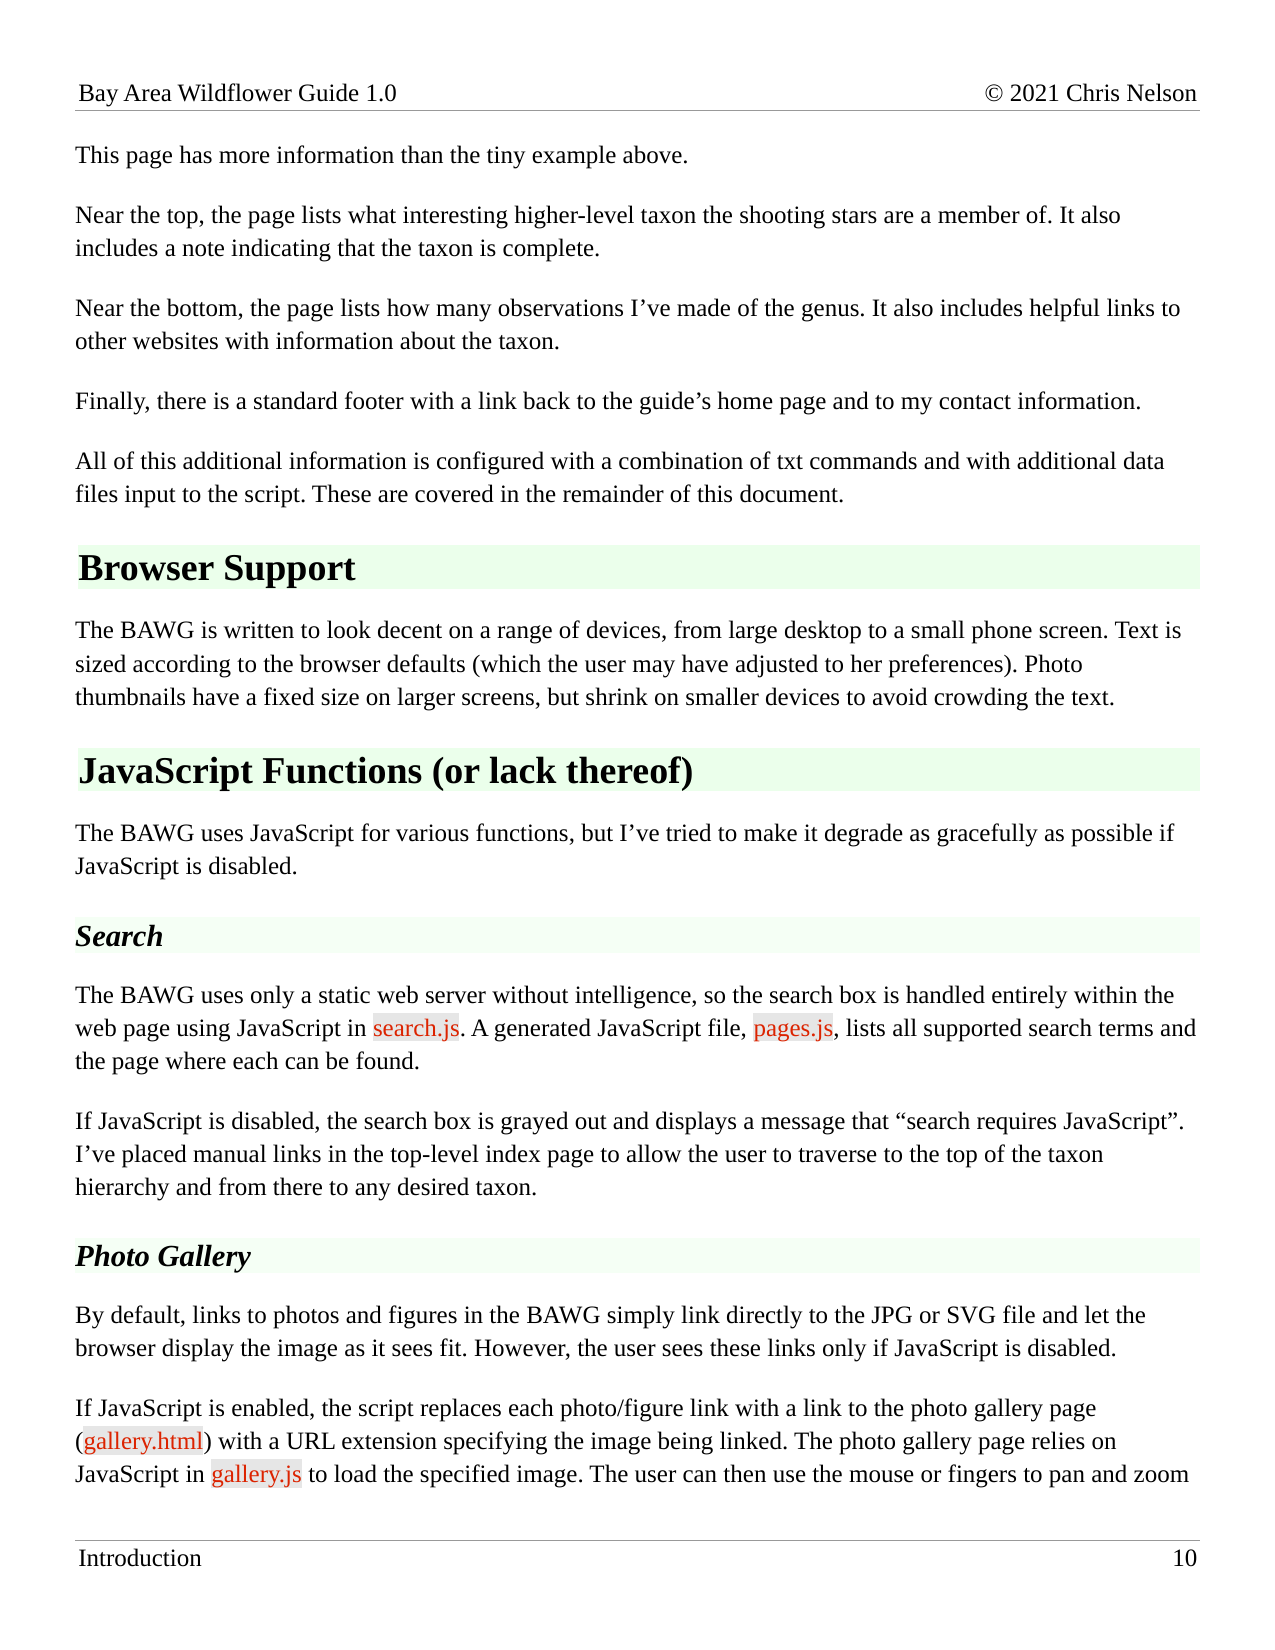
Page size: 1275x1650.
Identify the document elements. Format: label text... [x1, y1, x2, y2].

subtitle Photo Gallery [75, 1238, 1200, 1273]
text This page has more information than the tiny example above. [75, 140, 1200, 169]
text If JavaScript is disabled, the search box is grayed out and displays a message that “search requires JavaScript”. I’ve placed manual links in the top-level index page to allow the user to traverse to the top of the taxon hierarchy and from there to any desired taxon. [75, 1106, 1200, 1201]
subtitle Browser Support [78, 545, 1200, 589]
subtitle Search [75, 917, 1200, 953]
text The BAWG uses only a static web server without intelligence, so the search box is handled entirely within the web page using JavaScript in search.js. A generated JavaScript file, pages.js, lists all supported search terms and the page where each can be found. [75, 980, 1200, 1074]
text If JavaScript is enabled, the script replaces each photo/figure link with a link to the photo gallery page (gallery.html) with a URL extension specifying the image being linked. The photo gallery page relies on JavaScript in gallery.js to load the specified image. The user can then use the mouse or fingers to pan and zoom [75, 1393, 1200, 1488]
text Finally, there is a standard footer with a link back to the guide’s home page and to my contact information. [75, 386, 1200, 415]
text By default, links to photos and figures in the BAWG simply link directly to the JPG or SVG file and let the browser display the image as it sees fit. However, the user sees these links only if JavaScript is disabled. [75, 1300, 1200, 1362]
subtitle JavaScript Functions (or lack thereof) [78, 748, 1200, 791]
text Near the bottom, the page lists how many observations I’ve made of the genus. It also includes helpful links to other websites with information about the taxon. [75, 293, 1200, 355]
text The BAWG uses JavaScript for various functions, but I’ve tried to make it degrade as gracefully as possible if JavaScript is disabled. [75, 818, 1200, 880]
text All of this additional information is configured with a combination of txt commands and with additional data files input to the script. These are covered in the remainder of this document. [75, 446, 1200, 508]
text The BAWG is written to look decent on a range of devices, from large desktop to a small phone screen. Text is sized according to the browser defaults (which the user may have adjusted to her preferences). Photo thumbnails have a fixed size on larger screens, but shrink on smaller devices to avoid crowding the text. [75, 616, 1200, 710]
text Near the top, the page lists what interesting higher-level taxon the shooting stars are a member of. It also includes a note indicating that the taxon is complete. [75, 200, 1200, 262]
